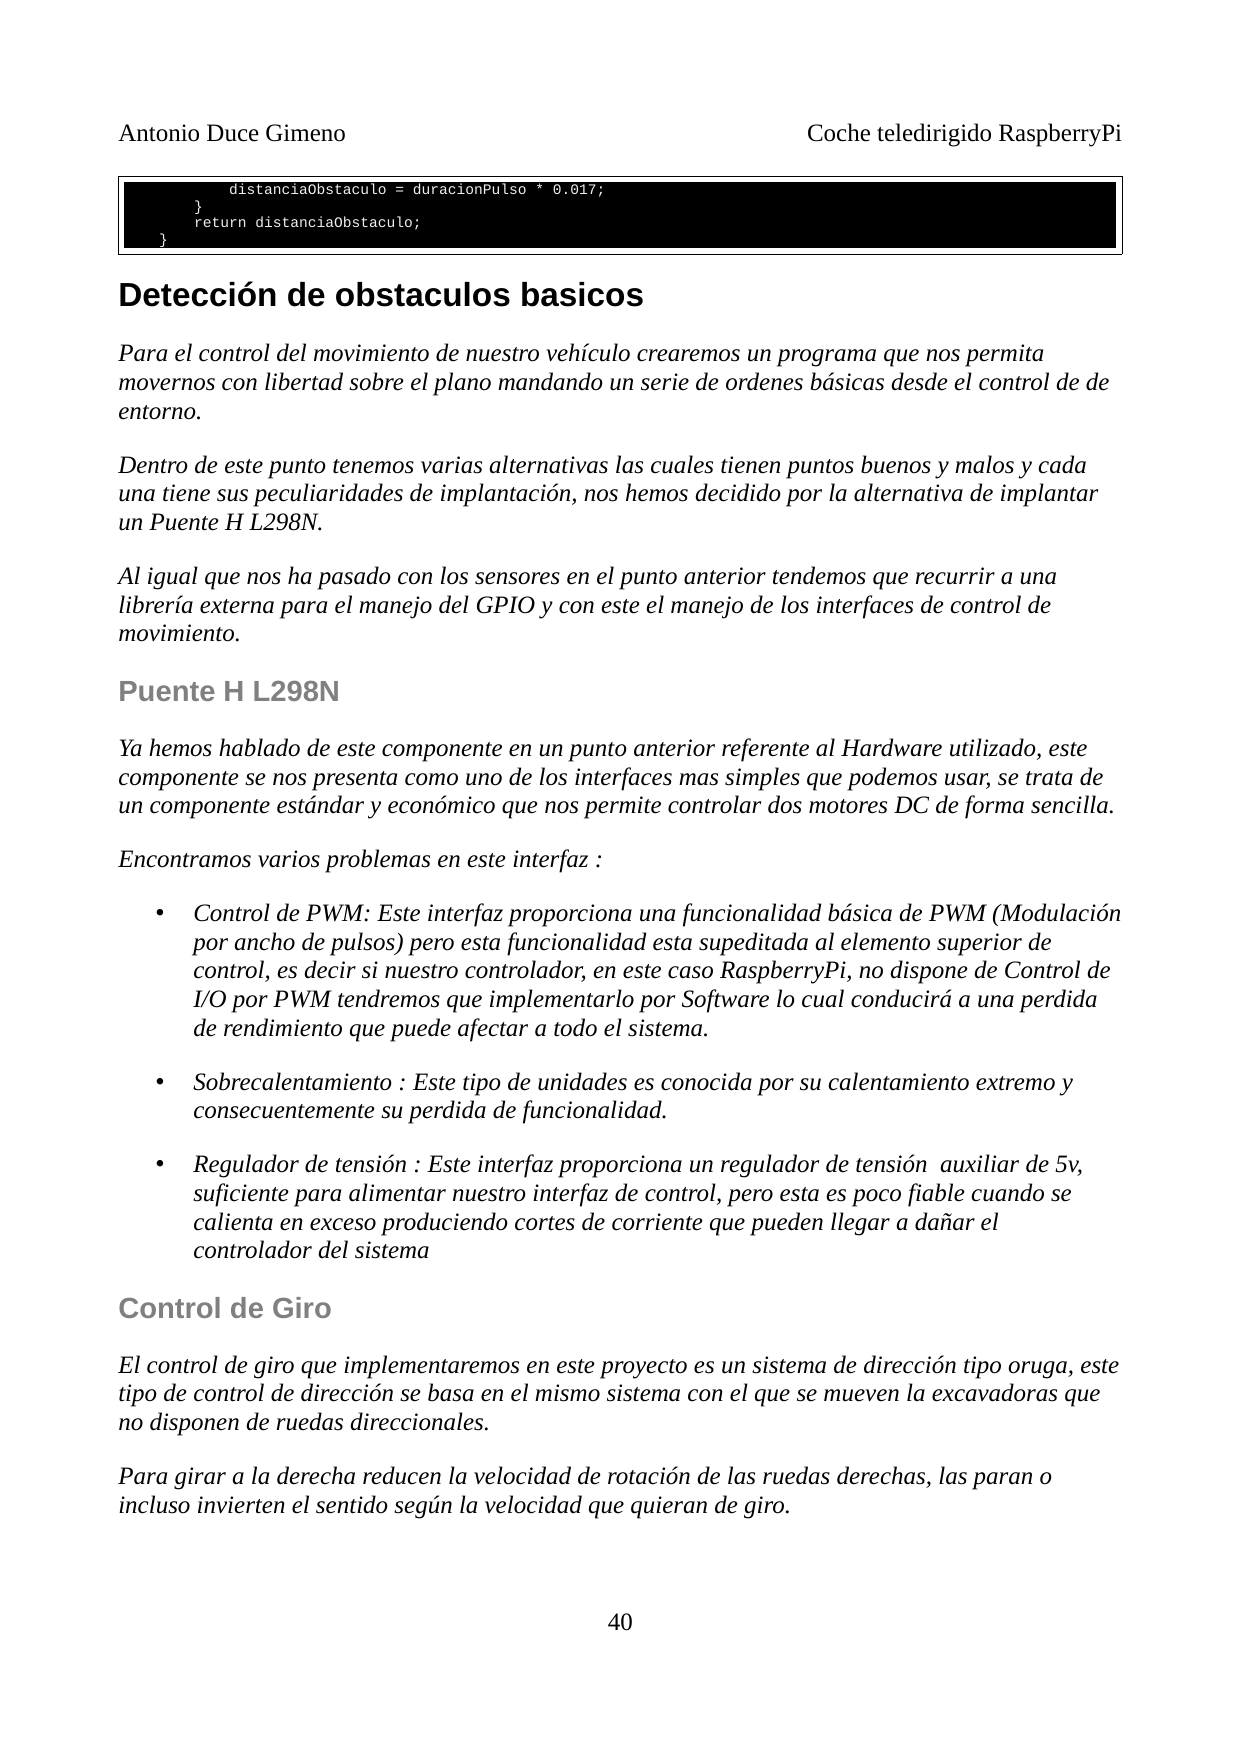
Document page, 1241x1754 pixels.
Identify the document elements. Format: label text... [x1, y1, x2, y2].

table_header distanciaObstaculo = duracionPulso * 0.017; } return distanciaObstaculo; } [119, 177, 1122, 254]
list Sobrecalentamiento : Este tipo de unidades es conocida por su calentamiento extremo y consecuentemente su perdida de funcionalidad. [156, 1067, 1122, 1124]
text El control de giro que implementaremos en este proyecto es un sistema de dirección tipo oruga, este tipo de control de dirección se basa en el mismo sistema con el que se mueven la excavadoras que no disponen de ruedas direccionales. [118, 1350, 1122, 1436]
list Control de PWM: Este interfaz proporciona una funcionalidad básica de PWM (Modulación por ancho de pulsos) pero esta funcionalidad esta supeditada al elemento superior de control, es decir si nuestro controlador, en este caso RaspberryPi, no dispone de Control de I/O por PWM tendremos que implementarlo por Software lo cual conducirá a una perdida de rendimiento que puede afectar a todo el sistema. [156, 898, 1122, 1042]
subtitle Detección de obstaculos basicos [118, 275, 1122, 313]
text Para el control del movimiento de nuestro vehículo crearemos un programa que nos permita movernos con libertad sobre el plano mandando un serie de ordenes básicas desde el control de de entorno. [118, 338, 1122, 425]
text Ya hemos hablado de este componente en un punto anterior referente al Hardware utilizado, este componente se nos presenta como uno de los interfaces mas simples que podemos usar, se trata de un componente estándar y económico que nos permite controlar dos motores DC de forma sencilla. [118, 733, 1122, 819]
text Encontramos varios problemas en este interfaz : [118, 844, 1122, 873]
text Al igual que nos ha pasado con los sensores en el punto anterior tendemos que recurrir a una librería externa para el manejo del GPIO y con este el manejo de los interfaces de control de movimiento. [118, 561, 1122, 647]
text Para girar a la derecha reducen la velocidad de rotación de las ruedas derechas, las paran o incluso invierten el sentido según la velocidad que quieran de giro. [118, 1461, 1122, 1518]
subtitle Control de Giro [118, 1291, 1122, 1325]
list Regulador de tensión : Este interfaz proporciona un regulador de tensión auxiliar de 5v, suficiente para alimentar nuestro interfaz de control, pero esta es poco fiable cuando se calienta en exceso produciendo cortes de corriente que pueden llegar a dañar el controlador del sistema [156, 1149, 1122, 1264]
subtitle Puente H L298N [118, 674, 1122, 708]
text Dentro de este punto tenemos varias alternativas las cuales tienen puntos buenos y malos y cada una tiene sus peculiaridades de implantación, nos hemos decidido por la alternativa de implantar un Puente H L298N. [118, 450, 1122, 536]
